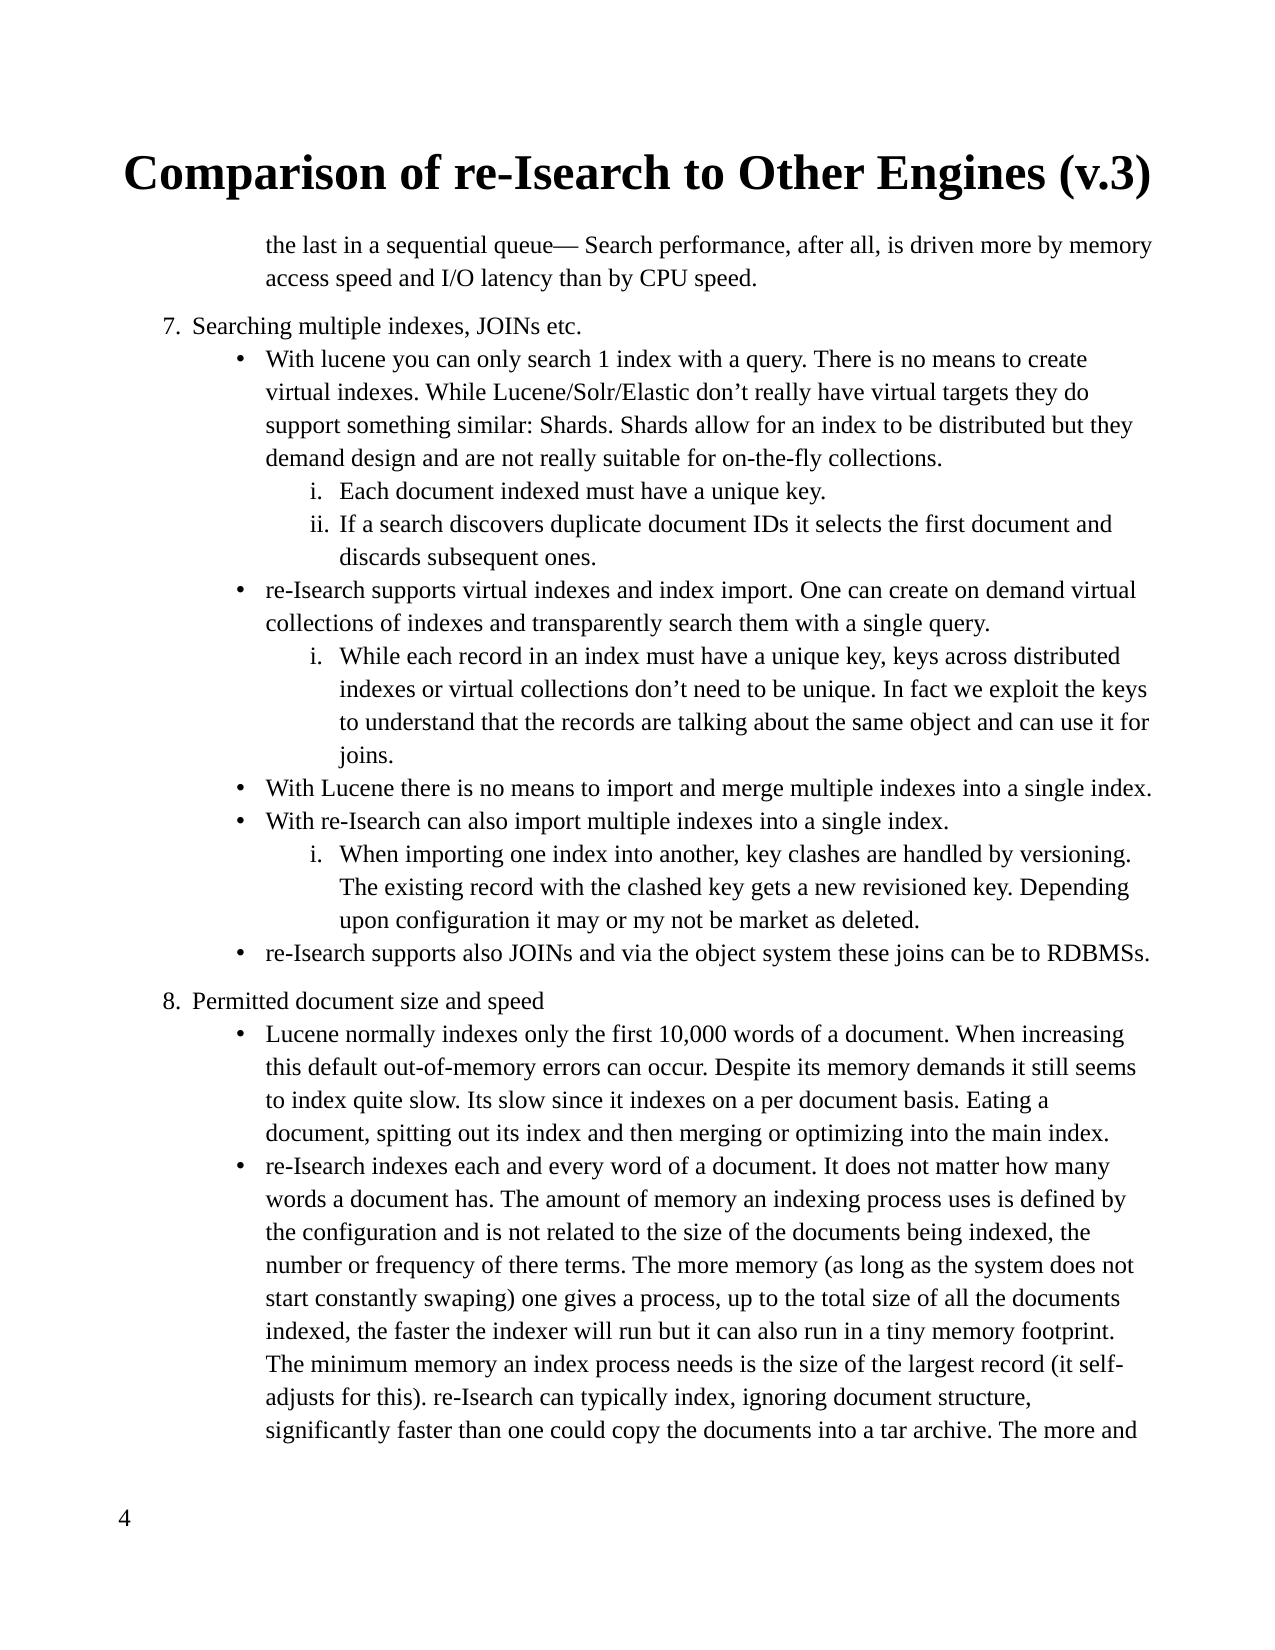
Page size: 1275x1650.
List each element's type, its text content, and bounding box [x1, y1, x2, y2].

list With lucene you can only search 1 index with a query. There is no means to create virtual indexes. While Lucene/Solr/Elastic don’t really have virtual targets they do support something similar: Shards. Shards allow for an index to be distributed but they demand design and are not really suitable for on-the-fly collections. [236, 344, 1157, 472]
list re-Isearch supports also JOINs and via the object system these joins can be to RDBMSs. [236, 938, 1157, 967]
list While each record in an index must have a unique key, keys across distributed indexes or virtual collections don’t need to be unique. In fact we exploit the keys to understand that the records are talking about the same object and can use it for joins. [309, 641, 1157, 769]
list the last in a sequential queue— Search performance, after all, is driven more by memory access speed and I/O latency than by CPU speed. [236, 230, 1157, 292]
list With re-Isearch can also import multiple indexes into a single index. [236, 806, 1157, 835]
list Each document indexed must have a unique key. [309, 476, 1157, 504]
list re-Isearch indexes each and every word of a document. It does not matter how many words a document has. The amount of memory an indexing process uses is defined by the configuration and is not related to the size of the documents being indexed, the number or frequency of there terms. The more memory (as long as the system does not start constantly swaping) one gives a process, up to the total size of all the documents indexed, the faster the indexer will run but it can also run in a tiny memory footprint. The minimum memory an index process needs is the size of the largest record (it self-adjusts for this). re-Isearch can typically index, ignoring document structure, significantly faster than one could copy the documents into a tar archive. The more and [236, 1151, 1157, 1444]
list If a search discovers duplicate document IDs it selects the first document and discards subsequent ones. [309, 509, 1157, 571]
list Permitted document size and speed [162, 986, 1157, 1014]
list Lucene normally indexes only the first 10,000 words of a document. When increasing this default out-of-memory errors can occur. Despite its memory demands it still seems to index quite slow. Its slow since it indexes on a per document basis. Eating a document, spitting out its index and then merging or optimizing into the main index. [236, 1019, 1157, 1147]
list Searching multiple indexes, JOINs etc. [162, 311, 1157, 339]
list re-Isearch supports virtual indexes and index import. One can create on demand virtual collections of indexes and transparently search them with a single query. [236, 575, 1157, 637]
list With Lucene there is no means to import and merge multiple indexes into a single index. [236, 773, 1157, 802]
list When importing one index into another, key clashes are handled by versioning. The existing record with the clashed key gets a new revisioned key. Depending upon configuration it may or my not be market as deleted. [309, 839, 1157, 934]
